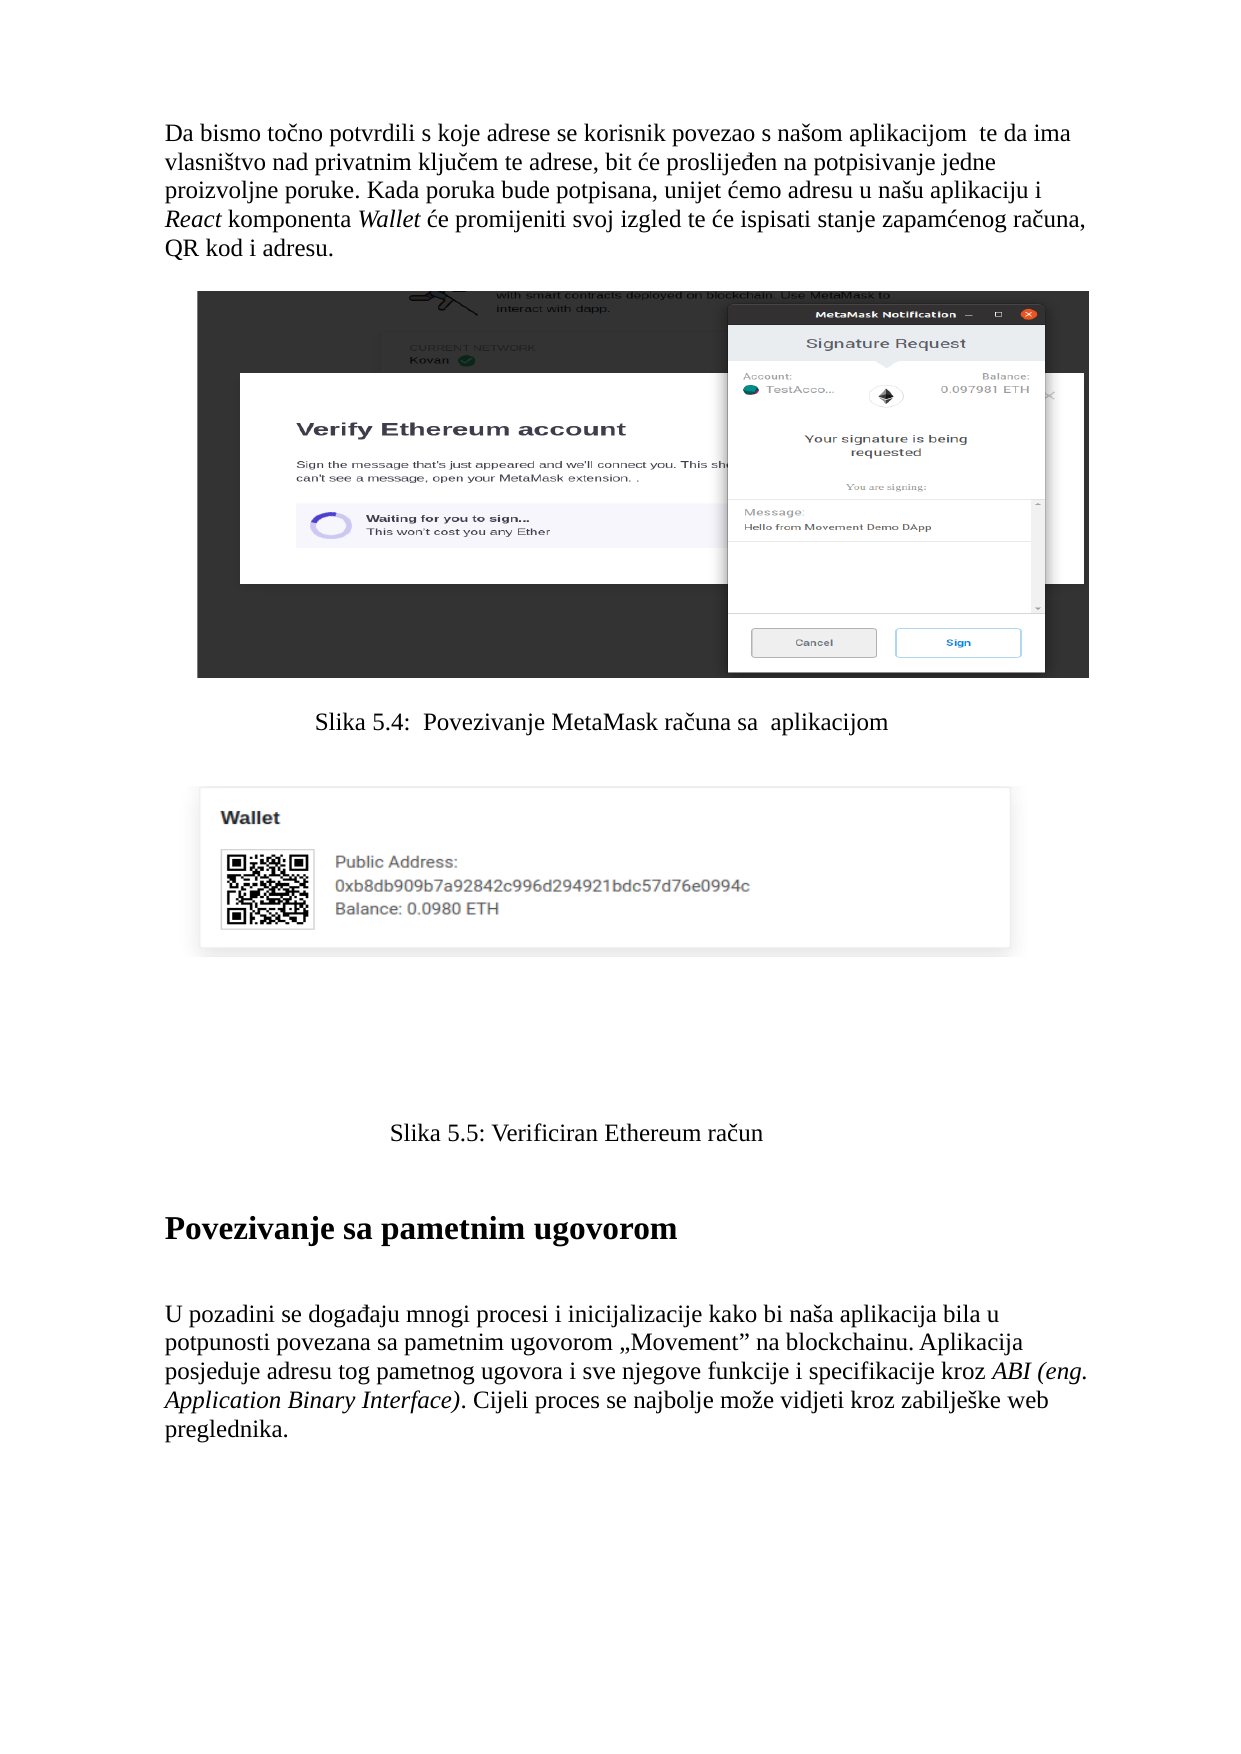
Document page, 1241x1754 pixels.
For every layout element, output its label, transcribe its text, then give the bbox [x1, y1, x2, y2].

text Povezivanje sa pametnim ugovorom [164, 1208, 1092, 1246]
picture [179, 786, 1029, 957]
text U pozadini se događaju mnogi procesi i inicijalizacije kako bi naša aplikacija bila u potpunosti povezana sa pametnim ugovorom „Movement” na blockchainu. Aplikacija posjeduje adresu tog pametnog ugovora i sve njegove funkcije i specifikacije kroz ABI (eng. Application Binary Interface). Cijeli proces se najbolje može vidjeti kroz zabilješke web preglednika. [164, 1299, 1092, 1442]
picture [197, 291, 1089, 678]
text Slika 5.5: Verificiran Ethereum račun [164, 1112, 1092, 1148]
text Da bismo točno potvrdili s koje adrese se korisnik povezao s našom aplikacijom te da ima vlasništvo nad privatnim ključem te adrese, bit će proslijeđen na potpisivanje jedne proizvoljne poruke. Kada poruka bude potpisana, unijet ćemo adresu u našu aplikaciju i React komponenta Wallet će promijeniti svoj izgled te će ispisati stanje zapamćenog računa, QR kod i adresu. [164, 118, 1092, 262]
text Slika 5.4: Povezivanje MetaMask računa sa aplikacijom [164, 707, 1092, 736]
